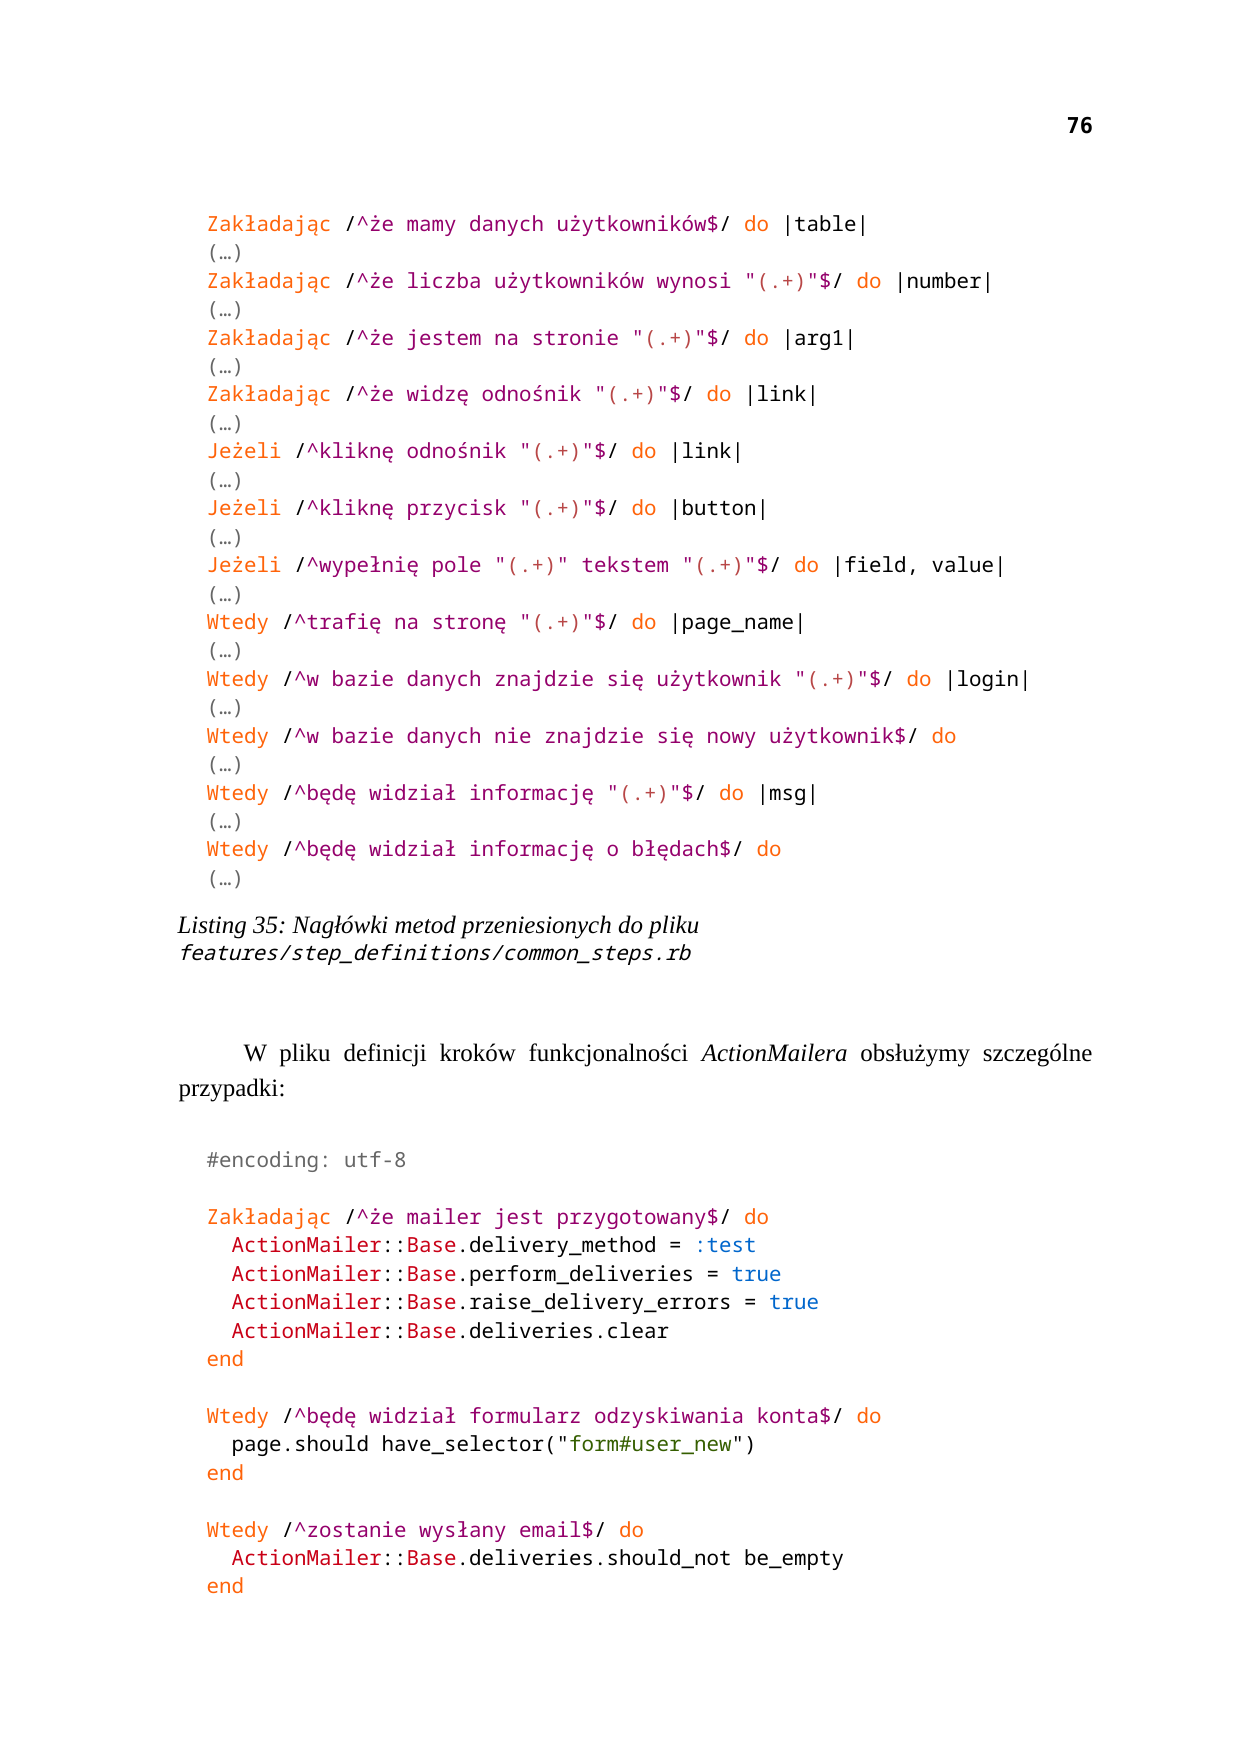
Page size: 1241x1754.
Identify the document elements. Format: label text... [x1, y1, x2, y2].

table_header Zakładając /^że mamy danych użytkowników$/ do |table| (…) Zakładając /^że liczba użytkowników wynosi "(.+)"$/ do |number| (…) Zakładając /^że jestem na stronie "(.+)"$/ do |arg1| (…) Zakładając /^że widzę odnośnik "(.+)"$/ do |link| (…) Jeżeli /^kliknę odnośnik "(.+)"$/ do |link| (…) Jeżeli /^kliknę przycisk "(.+)"$/ do |button| (…) Jeżeli /^wypełnię pole "(.+)" tekstem "(.+)"$/ do |field, value| (…) Wtedy /^trafię na stronę "(.+)"$/ do |page_name| (…) Wtedy /^w bazie danych znajdzie się użytkownik "(.+)"$/ do |login| (…) Wtedy /^w bazie danych nie znajdzie się nowy użytkownik$/ do (…) Wtedy /^będę widział informację "(.+)"$/ do |msg| (…) Wtedy /^będę widział informację o błędach$/ do (…) [177, 203, 1093, 897]
table_header #encoding: utf-8 Zakładając /^że mailer jest przygotowany$/ do ActionMailer::Base.delivery_method = :test ActionMailer::Base.perform_deliveries = true ActionMailer::Base.raise_delivery_errors = true ActionMailer::Base.deliveries.clear end Wtedy /^będę widział formularz odzyskiwania konta$/ do page.should have_selector("form#user_new") end Wtedy /^zostanie wysłany email$/ do ActionMailer::Base.deliveries.should_not be_empty end [177, 1139, 1093, 1606]
text W pliku definicji kroków funkcjonalności ActionMailera obsłużymy szczególne przypadki: [178, 1033, 1093, 1104]
list Listing 35: Nagłówki metod przeniesionych do pliku features/step_definitions/common_steps.rb [177, 910, 1093, 967]
